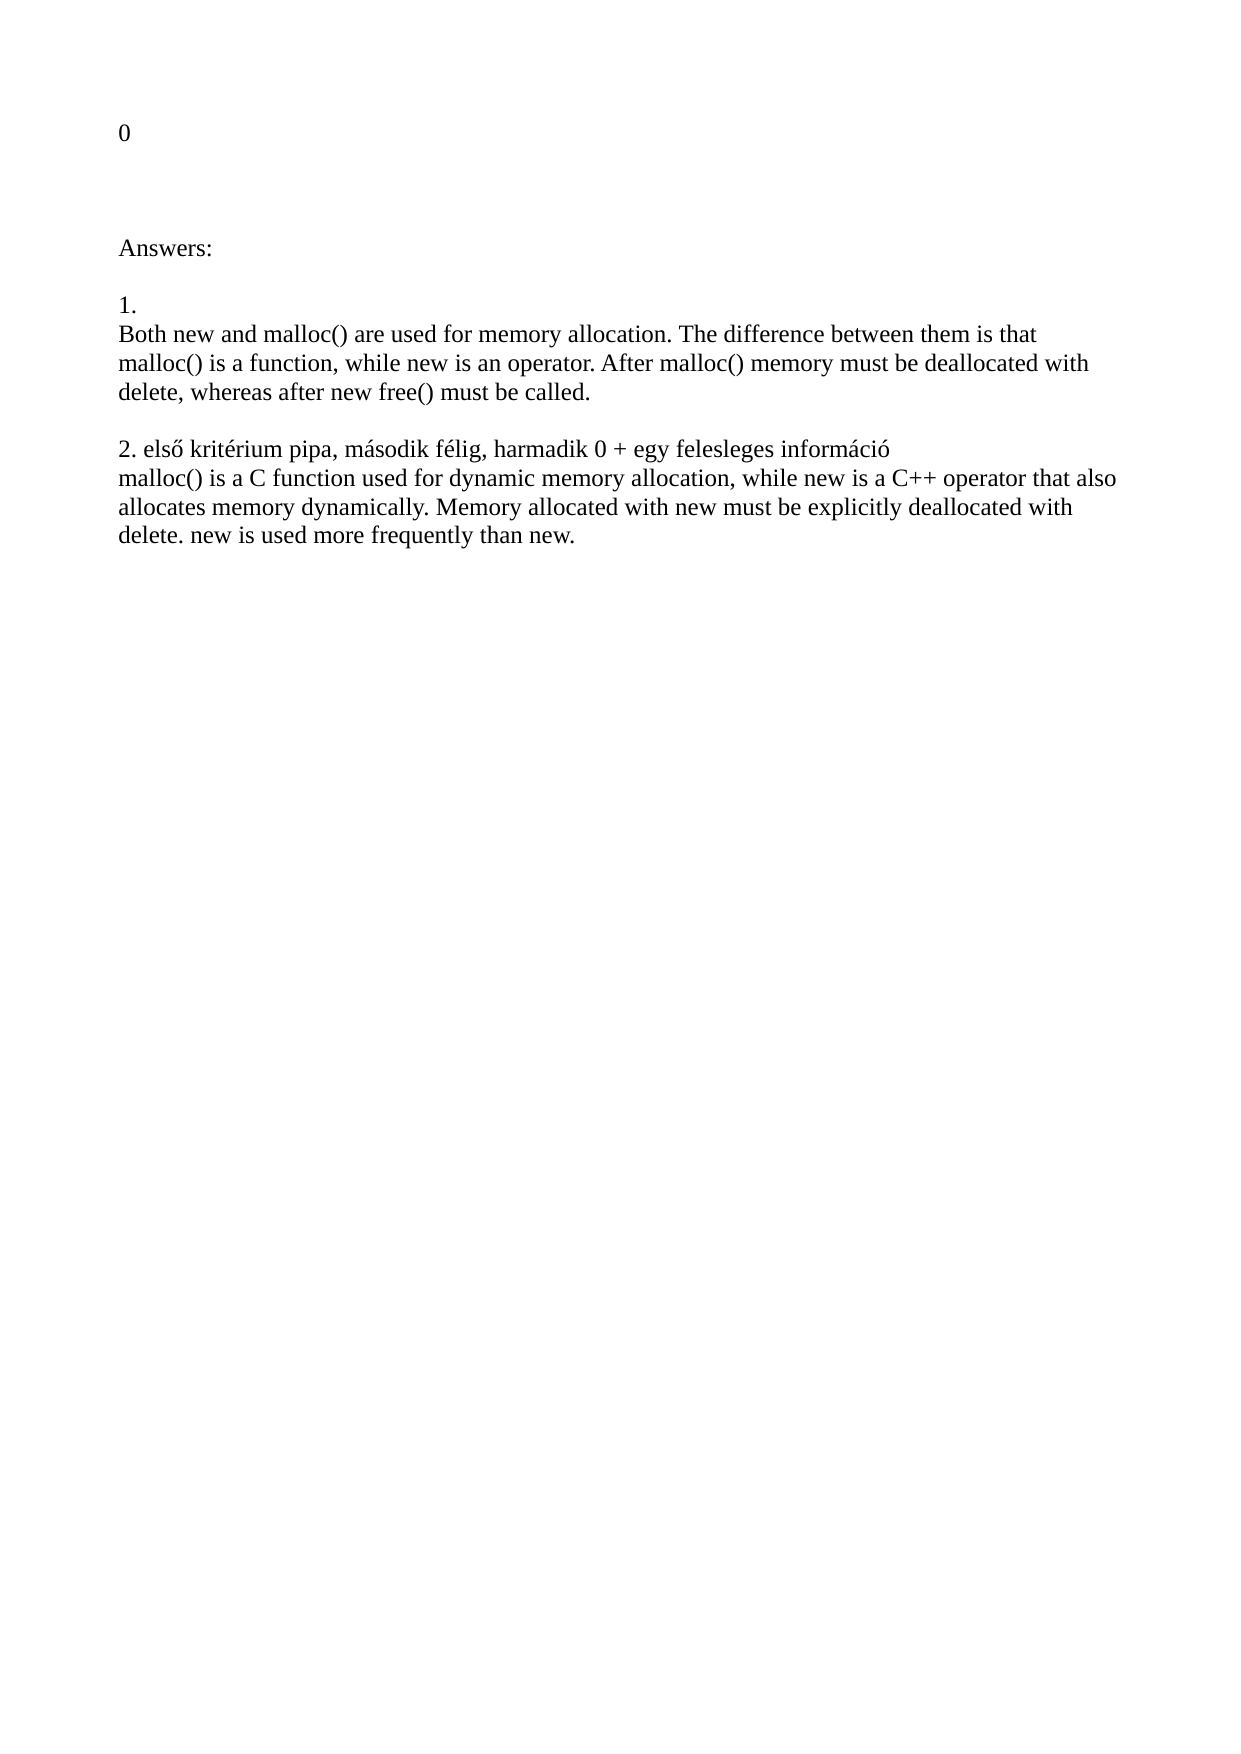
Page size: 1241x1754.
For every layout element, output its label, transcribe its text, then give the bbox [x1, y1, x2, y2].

text 1. [118, 291, 1122, 319]
text Answers: [118, 233, 1122, 262]
text 0 [118, 118, 1122, 147]
text 2. első kritérium pipa, második félig, harmadik 0 + egy felesleges információ [118, 434, 1122, 463]
text Both new and malloc() are used for memory allocation. The difference between them is that malloc() is a function, while new is an operator. After malloc() memory must be deallocated with delete, whereas after new free() must be called. [118, 319, 1122, 406]
text malloc() is a C function used for dynamic memory allocation, while new is a C++ operator that also allocates memory dynamically. Memory allocated with new must be explicitly deallocated with delete. new is used more frequently than new. [118, 463, 1122, 549]
